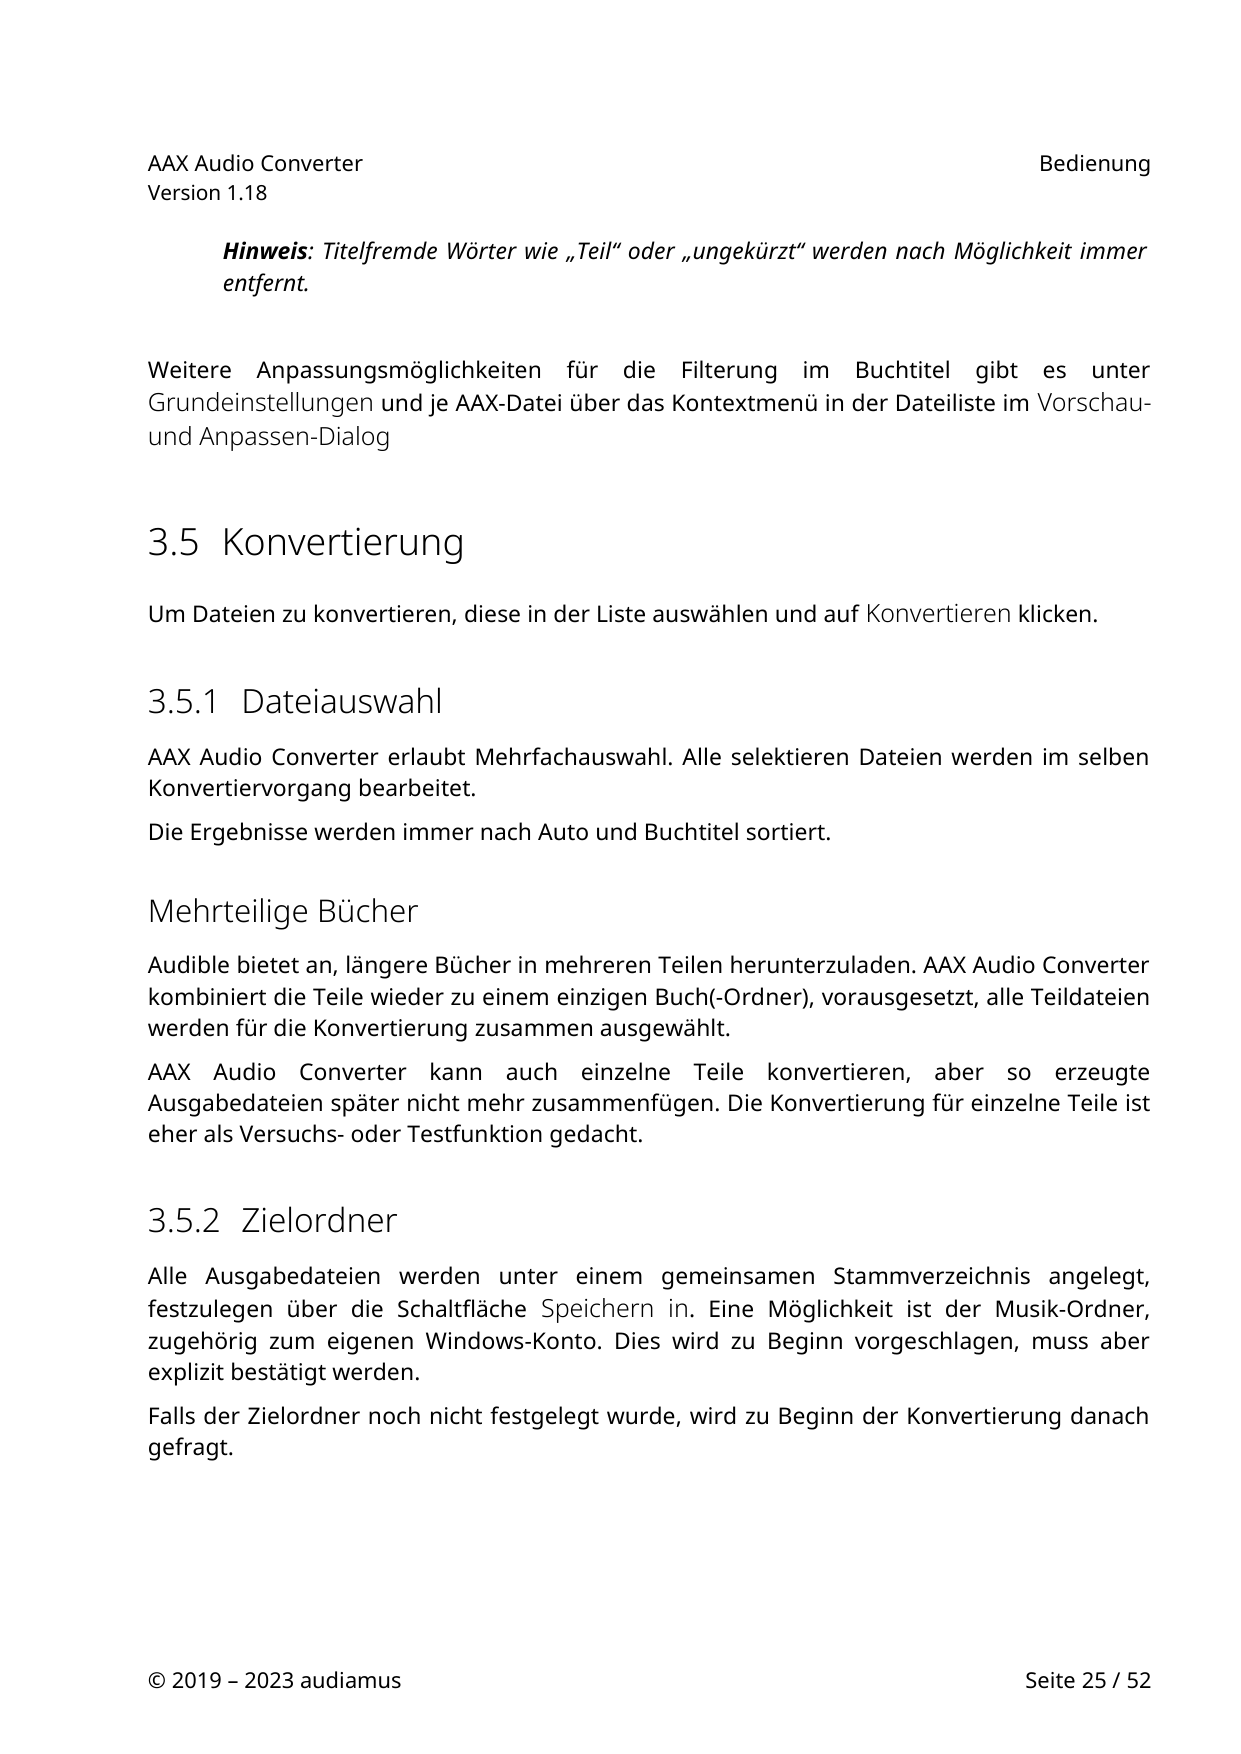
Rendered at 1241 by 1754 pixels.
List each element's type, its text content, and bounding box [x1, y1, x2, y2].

text Um Dateien zu konvertieren, diese in der Liste auswählen und auf Konvertieren klicken. [148, 596, 1152, 630]
text Audible bietet an, längere Bücher in mehreren Teilen herunterzuladen. AAX Audio Converter kombiniert die Teile wieder zu einem einzigen Buch(-Ordner), vorausgesetzt, alle Teildateien werden für die Konvertierung zusammen ausgewählt. [148, 949, 1152, 1043]
text Die Ergebnisse werden immer nach Auto und Buchtitel sortiert. [148, 816, 1152, 847]
list Hinweis: Titelfremde Wörter wie „Teil“ oder „ungekürzt“ werden nach Möglichkeit immer entfernt. [185, 235, 1152, 298]
text Alle Ausgabedateien werden unter einem gemeinsamen Stammverzeichnis angelegt, festzulegen über die Schaltfläche Speichern in. Eine Möglichkeit ist der Musik-Ordner, zugehörig zum eigenen Windows-Konto. Dies wird zu Beginn vorgeschlagen, muss aber explizit bestätigt werden. [148, 1260, 1152, 1388]
text AAX Audio Converter erlaubt Mehrfachauswahl. Alle selektieren Dateien werden im selben Konvertiervorgang bearbeitet. [148, 741, 1152, 803]
text AAX Audio Converter kann auch einzelne Teile konvertieren, aber so erzeugte Ausgabedateien später nicht mehr zusammenfügen. Die Konvertierung für einzelne Teile ist eher als Versuchs- oder Testfunktion gedacht. [148, 1055, 1152, 1149]
subtitle Konvertierung [148, 516, 1152, 567]
subtitle Mehrteilige Bücher [148, 889, 1152, 932]
subtitle Dateiauswahl [148, 678, 1152, 723]
text Weitere Anpassungsmöglichkeiten für die Filterung im Buchtitel gibt es unter Grundeinstellungen und je AAX-Datei über das Kontextmenü in der Dateiliste im Vorschau- und Anpassen-Dialog [148, 354, 1152, 453]
subtitle Zielordner [148, 1197, 1152, 1242]
text Falls der Zielordner noch nicht festgelegt wurde, wird zu Beginn der Konvertierung danach gefragt. [148, 1400, 1152, 1462]
